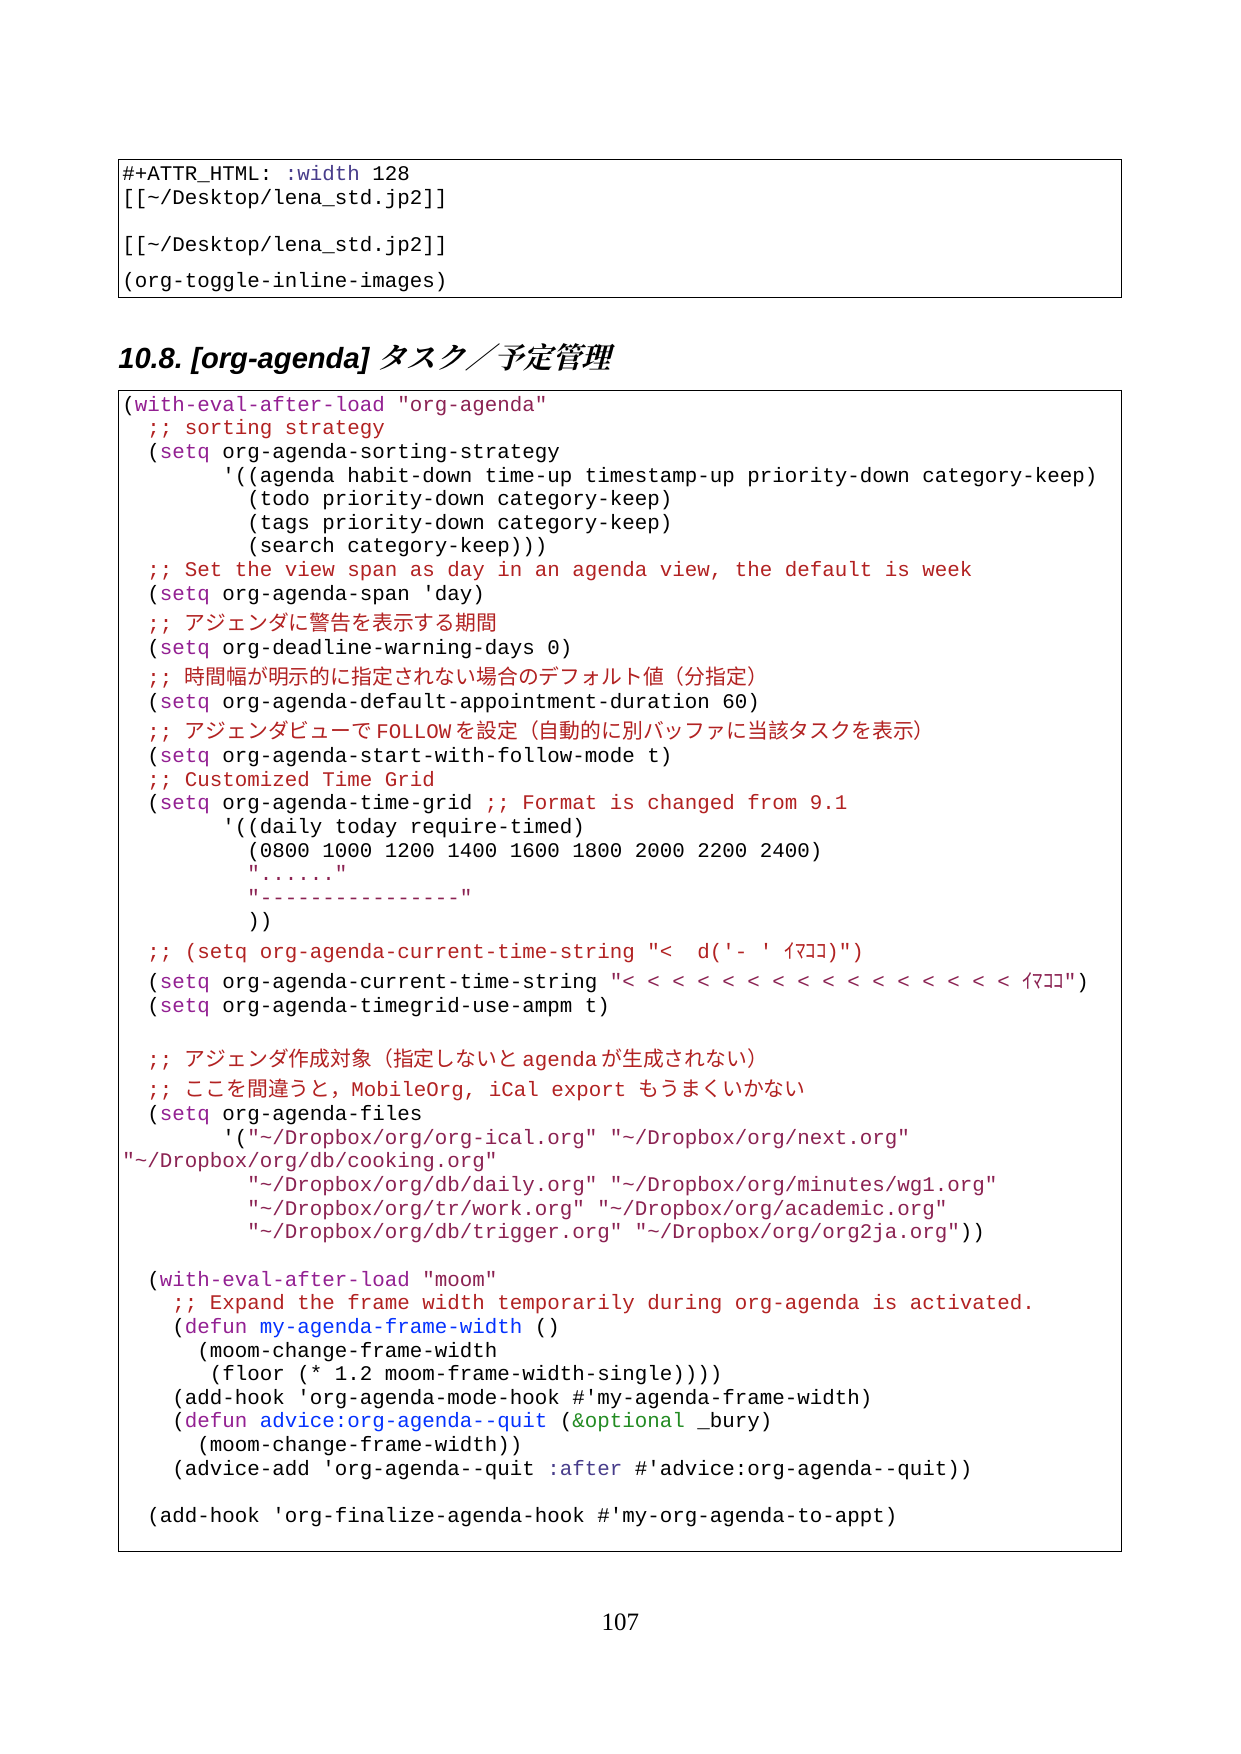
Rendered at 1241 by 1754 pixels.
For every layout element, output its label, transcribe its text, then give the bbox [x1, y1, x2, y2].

text (moom-change-frame-width [119, 1336, 1121, 1359]
text ;; Expand the frame width temporarily during org-agenda is activated. [119, 1288, 1121, 1312]
text ;; 時間幅が明示的に指定されない場合のデフォルト値（分指定） [119, 657, 1121, 687]
text '((daily today require-timed) [119, 812, 1121, 836]
text (with-eval-after-load "org-agenda" [119, 391, 1121, 413]
text (setq org-deadline-warning-days 0) [119, 633, 1121, 657]
text (todo priority-down category-keep) [119, 484, 1121, 508]
text ;; sorting strategy [119, 413, 1121, 437]
text (defun my-agenda-frame-width () [119, 1312, 1121, 1336]
text [[~/Desktop/lena_std.jp2]] [119, 230, 1121, 258]
text (floor (* 1.2 moom-frame-width-single)))) [119, 1359, 1121, 1383]
text (advice-add 'org-agenda--quit :after #'advice:org-agenda--quit)) [119, 1454, 1121, 1477]
text (0800 1000 1200 1400 1600 1800 2000 2200 2400) [119, 836, 1121, 859]
text '("~/Dropbox/org/org-ical.org" "~/Dropbox/org/next.org" "~/Dropbox/org/db/cooking.org" [119, 1123, 1121, 1170]
text (moom-change-frame-width)) [119, 1430, 1121, 1454]
text ;; アジェンダ作成対象（指定しないとagendaが生成されない） [119, 1038, 1121, 1069]
text (setq org-agenda-time-grid ;; Format is changed from 9.1 [119, 788, 1121, 812]
text (with-eval-after-load "moom" [119, 1265, 1121, 1288]
text (defun advice:org-agenda--quit (&optional _bury) [119, 1407, 1121, 1430]
text (org-toggle-inline-images) [119, 266, 1121, 297]
text (setq org-agenda-span 'day) [119, 579, 1121, 602]
text (add-hook 'org-agenda-mode-hook #'my-agenda-frame-width) [119, 1383, 1121, 1407]
text (setq org-agenda-files [119, 1099, 1121, 1123]
text ;; アジェンダに警告を表示する期間 [119, 602, 1121, 633]
text ;; ここを間違うと，MobileOrg, iCal export もうまくいかない [119, 1069, 1121, 1099]
text "~/Dropbox/org/db/trigger.org" "~/Dropbox/org/org2ja.org")) [119, 1217, 1121, 1241]
text #+ATTR_HTML: :width 128 [119, 160, 1121, 183]
text (search category-keep))) [119, 532, 1121, 555]
text (setq org-agenda-start-with-follow-mode t) [119, 741, 1121, 765]
text "~/Dropbox/org/db/daily.org" "~/Dropbox/org/minutes/wg1.org" [119, 1170, 1121, 1194]
text ;; Set the view span as day in an agenda view, the default is week [119, 555, 1121, 579]
text ;; Customized Time Grid [119, 765, 1121, 788]
text [[~/Desktop/lena_std.jp2]] [119, 183, 1121, 207]
text (tags priority-down category-keep) [119, 508, 1121, 532]
text [118, 118, 1122, 147]
text (setq org-agenda-sorting-strategy [119, 437, 1121, 461]
text '((agenda habit-down time-up timestamp-up priority-down category-keep) [119, 461, 1121, 484]
text ;; アジェンダビューでFOLLOWを設定（自動的に別バッファに当該タスクを表示） [119, 711, 1121, 741]
text "----------------" [119, 883, 1121, 907]
subtitle [org-agenda] タスク／予定管理 [118, 335, 1122, 377]
text (setq org-agenda-default-appointment-duration 60) [119, 687, 1121, 711]
text (setq org-agenda-current-time-string "< < < < < < < < < < < < < < < < ｲﾏｺｺ") [119, 961, 1121, 991]
text "~/Dropbox/org/tr/work.org" "~/Dropbox/org/academic.org" [119, 1194, 1121, 1217]
text )) [119, 907, 1121, 930]
text "......" [119, 859, 1121, 883]
text (add-hook 'org-finalize-agenda-hook #'my-org-agenda-to-appt) [119, 1501, 1121, 1525]
text ;; (setq org-agenda-current-time-string "< d('- ' ｲﾏｺｺ)") [119, 930, 1121, 961]
text (setq org-agenda-timegrid-use-ampm t) [119, 991, 1121, 1015]
